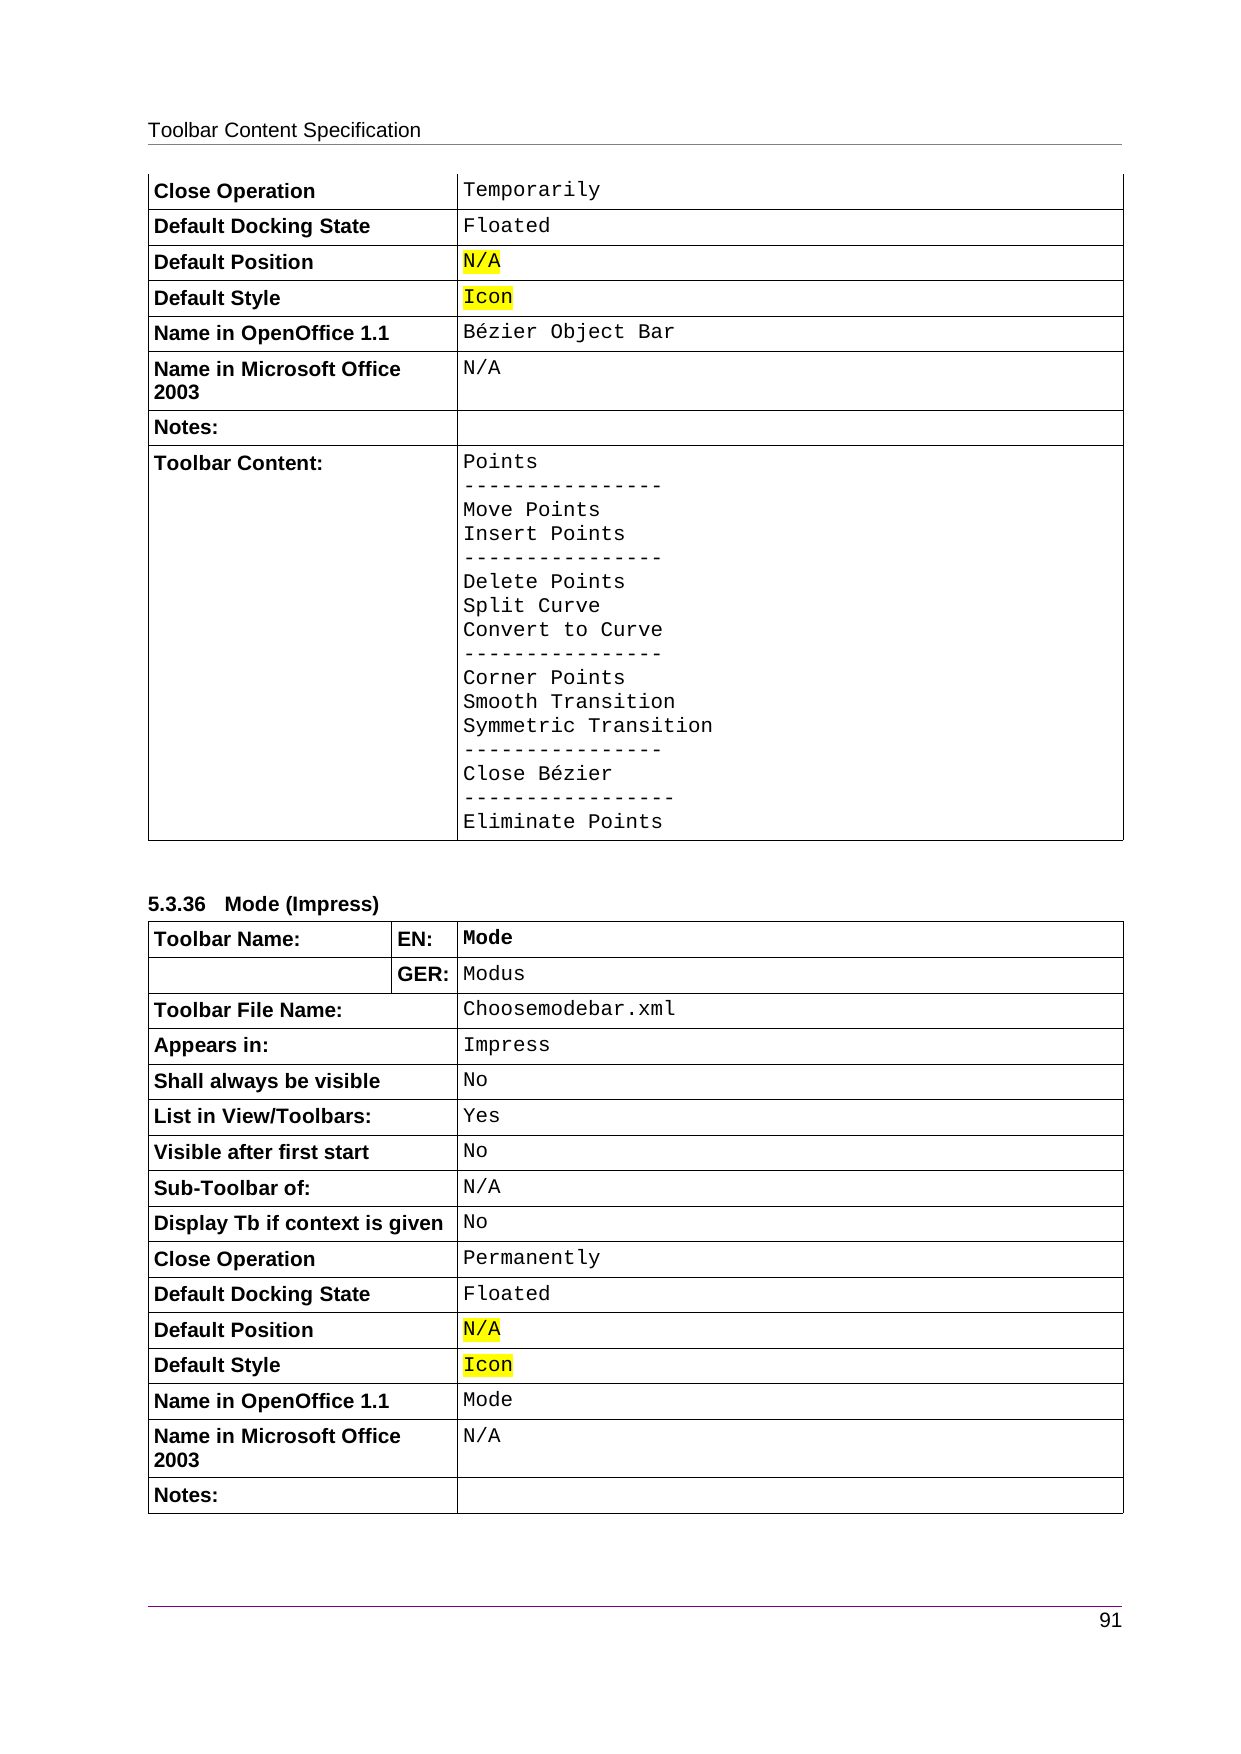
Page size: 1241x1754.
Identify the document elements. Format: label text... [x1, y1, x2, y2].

table_cell Impress [458, 1029, 1123, 1064]
table_cell [149, 958, 391, 993]
table_cell Appears in: [149, 1029, 457, 1064]
table_cell Icon [458, 1349, 1123, 1383]
table_cell Display Tb if context is given [149, 1207, 457, 1241]
table_cell Default Position [149, 1313, 457, 1348]
table_cell Points ---------------- Move Points Insert Points ---------------- Delete Points Split Curve Convert to Curve ---------------- Corner Points Smooth Transition Symmetric Transition ---------------- Close Bézier ----------------- Eliminate Points [458, 446, 1123, 840]
table_cell Sub-Toolbar of: [149, 1171, 457, 1206]
table_cell Toolbar Content: [149, 446, 457, 840]
table_cell Notes: [149, 411, 457, 445]
table_cell [458, 1478, 1123, 1513]
table_cell N/A [458, 246, 1123, 280]
table_cell No [458, 1065, 1123, 1099]
table_cell Name in OpenOffice 1.1 [149, 1384, 457, 1419]
table_cell No [458, 1136, 1123, 1170]
table_header Mode [458, 922, 1123, 957]
table_cell Floated [458, 1278, 1123, 1312]
table_cell Name in Microsoft Office 2003 [149, 352, 457, 410]
table_cell N/A [458, 1313, 1123, 1348]
table_cell Mode [458, 1384, 1123, 1419]
table_cell N/A [458, 1171, 1123, 1206]
table_header EN: [392, 922, 457, 957]
table_cell Yes [458, 1100, 1123, 1135]
table_cell Name in OpenOffice 1.1 [149, 317, 457, 351]
table_cell Default Docking State [149, 210, 457, 245]
table_cell Icon [458, 281, 1123, 316]
table_cell GER: [392, 958, 457, 993]
table_cell Toolbar File Name: [149, 994, 457, 1028]
table_cell Bézier Object Bar [458, 317, 1123, 351]
table_cell Default Style [149, 1349, 457, 1383]
table_cell Close Operation [149, 174, 457, 209]
table_cell Permanently [458, 1242, 1123, 1277]
table_cell N/A [458, 1420, 1123, 1477]
table_header Toolbar Name: [149, 922, 391, 957]
table_cell Visible after first start [149, 1136, 457, 1170]
table_cell Default Position [149, 246, 457, 280]
table_cell Notes: [149, 1478, 457, 1513]
table_cell [458, 411, 1123, 445]
subtitle Mode (Impress) [148, 892, 1122, 916]
table_cell Floated [458, 210, 1123, 245]
table_cell Temporarily [458, 174, 1123, 209]
table_cell Default Style [149, 281, 457, 316]
table_cell Name in Microsoft Office 2003 [149, 1420, 457, 1477]
table_cell N/A [458, 352, 1123, 410]
table_cell Modus [458, 958, 1123, 993]
table_cell Shall always be visible [149, 1065, 457, 1099]
table_cell List in View/Toolbars: [149, 1100, 457, 1135]
table_cell Close Operation [149, 1242, 457, 1277]
table_cell Default Docking State [149, 1278, 457, 1312]
table_cell No [458, 1207, 1123, 1241]
table_cell Choosemodebar.xml [458, 994, 1123, 1028]
